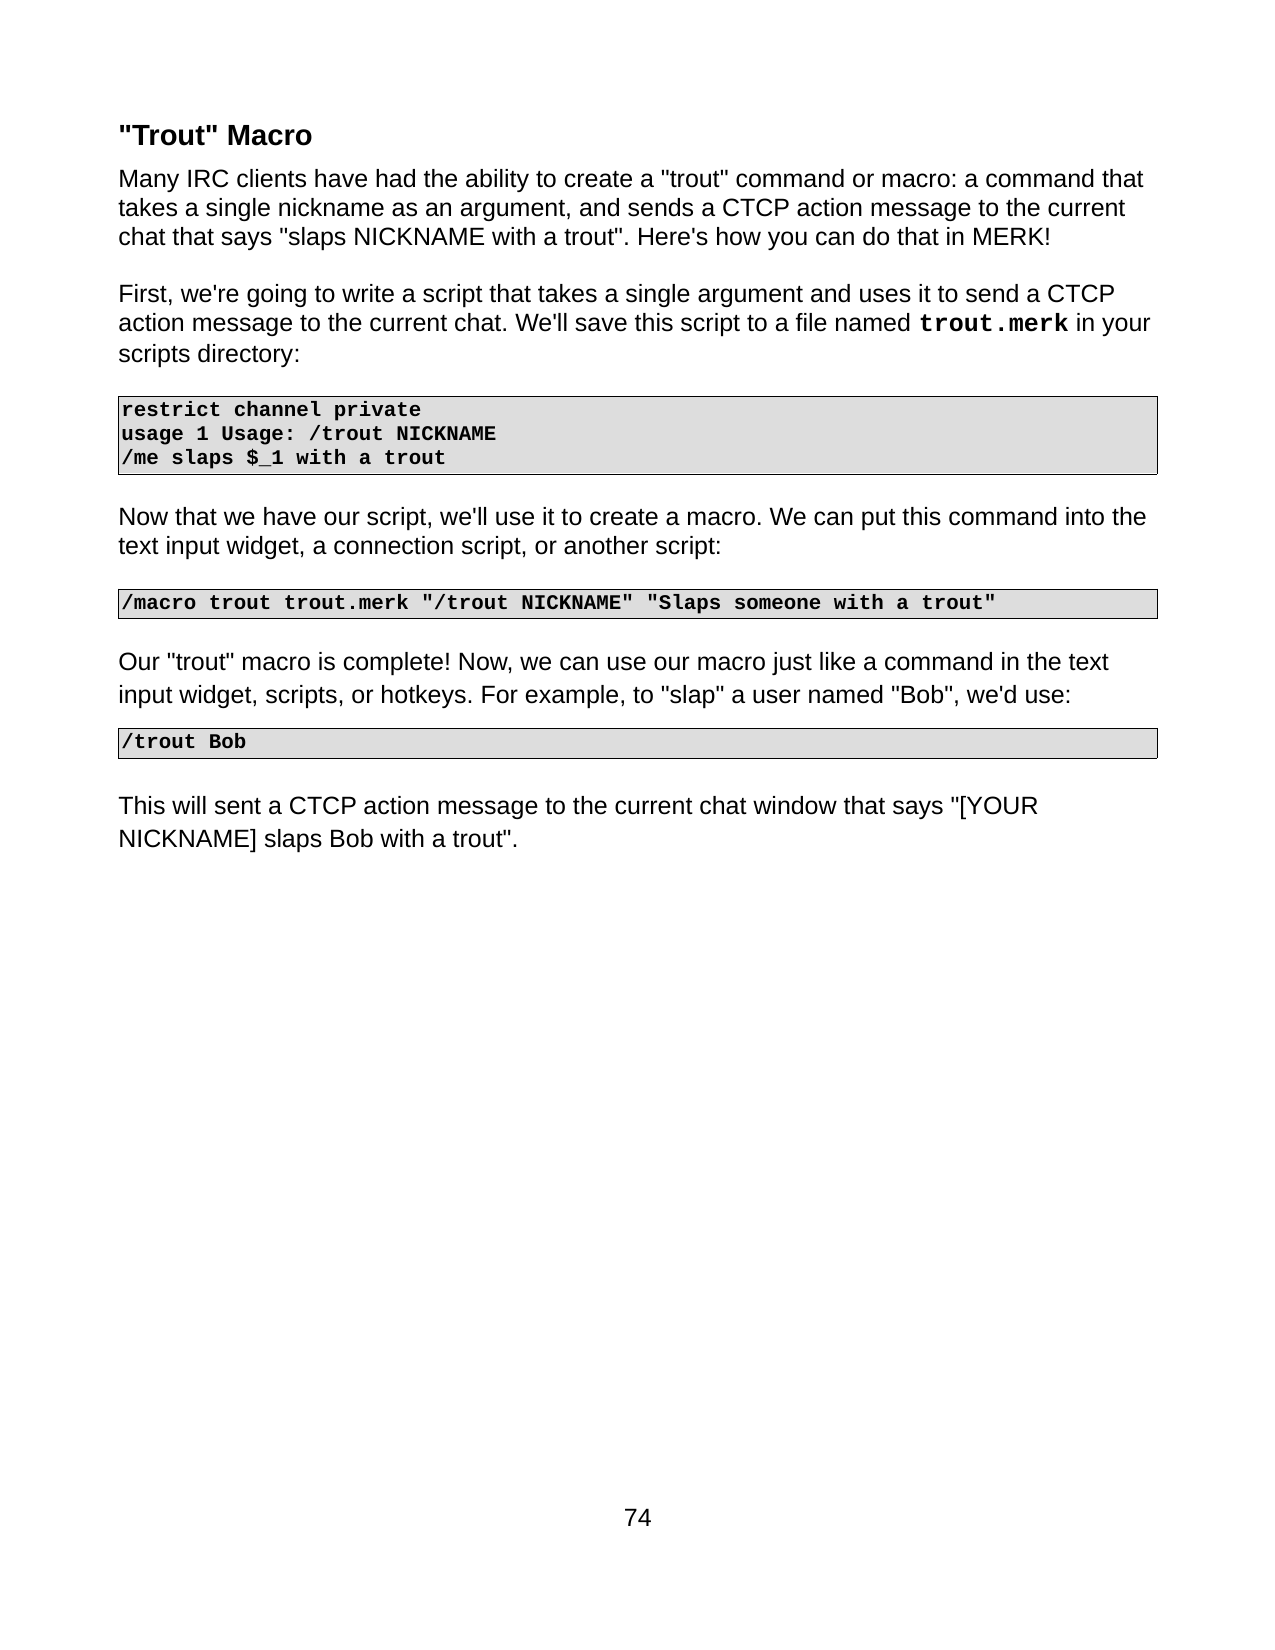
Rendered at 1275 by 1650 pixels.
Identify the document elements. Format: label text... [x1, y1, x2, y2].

table_header /trout Bob [119, 729, 1157, 758]
text Our "trout" macro is complete! Now, we can use our macro just like a command in the text input widget, scripts, or hotkeys. For example, to "slap" a user named "Bob", we'd use: [118, 647, 1157, 709]
table_header restrict channel private usage 1 Usage: /trout NICKNAME /me slaps $_1 with a trout [119, 397, 1157, 473]
text Now that we have our script, we'll use it to create a macro. We can put this command into the text input widget, a connection script, or another script: [118, 475, 1157, 560]
text This will sent a CTCP action message to the current chat window that says "[YOUR NICKNAME] slaps Bob with a trout". [118, 759, 1157, 852]
text Many IRC clients have had the ability to create a "trout" command or macro: a command that takes a single nickname as an argument, and sends a CTCP action message to the current chat that says "slaps NICKNAME with a trout". Here's how you can do that in MERK! [118, 164, 1157, 250]
text First, we're going to write a script that takes a single argument and uses it to send a CTCP action message to the current chat. We'll save this script to a file named trout.merk in your scripts directory: [118, 279, 1157, 368]
table_header /macro trout trout.merk "/trout NICKNAME" "Slaps someone with a trout" [119, 590, 1157, 618]
subtitle "Trout" Macro [118, 118, 1157, 152]
